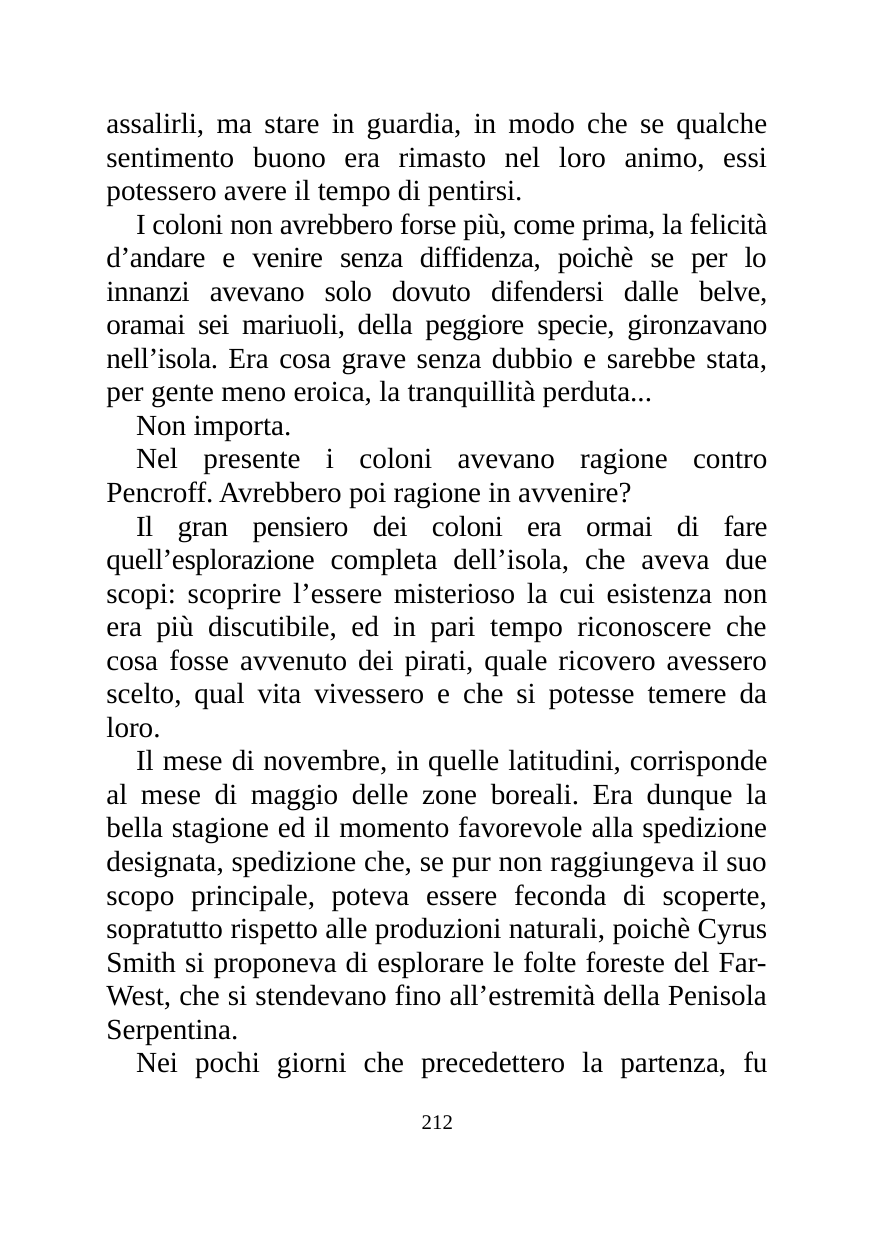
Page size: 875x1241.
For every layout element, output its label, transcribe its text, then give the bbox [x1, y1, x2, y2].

text Non importa. [106, 408, 768, 442]
text Nei pochi giorni che precedettero la partenza, fu [106, 1045, 768, 1079]
text assalirli, ma stare in guardia, in modo che se qualche sentimento buono era rimasto nel loro animo, essi potessero avere il tempo di pentirsi. [106, 106, 768, 207]
text Il gran pensiero dei coloni era ormai di fare quell’esplorazione completa dell’isola, che aveva due scopi: scoprire l’essere misterioso la cui esistenza non era più discutibile, ed in pari tempo riconoscere che cosa fosse avvenuto dei pirati, quale ricovero avessero scelto, qual vita vivessero e che si potesse temere da loro. [106, 509, 768, 743]
text Nel presente i coloni avevano ragione contro Pencroff. Avrebbero poi ragione in avvenire? [106, 442, 768, 509]
text I coloni non avrebbero forse più, come prima, la felicità d’andare e venire senza diffidenza, poichè se per lo innanzi avevano solo dovuto difendersi dalle belve, oramai sei mariuoli, della peggiore specie, gironzavano nell’isola. Era cosa grave senza dubbio e sarebbe stata, per gente meno eroica, la tranquillità perduta... [106, 207, 768, 408]
text Il mese di novembre, in quelle latitudini, corrisponde al mese di maggio delle zone boreali. Era dunque la bella stagione ed il momento favorevole alla spedizione designata, spedizione che, se pur non raggiungeva il suo scopo principale, poteva essere feconda di scoperte, sopratutto rispetto alle produzioni naturali, poichè Cyrus Smith si proponeva di esplorare le folte foreste del Far-West, che si stendevano fino all’estremità della Penisola Serpentina. [106, 743, 768, 1045]
